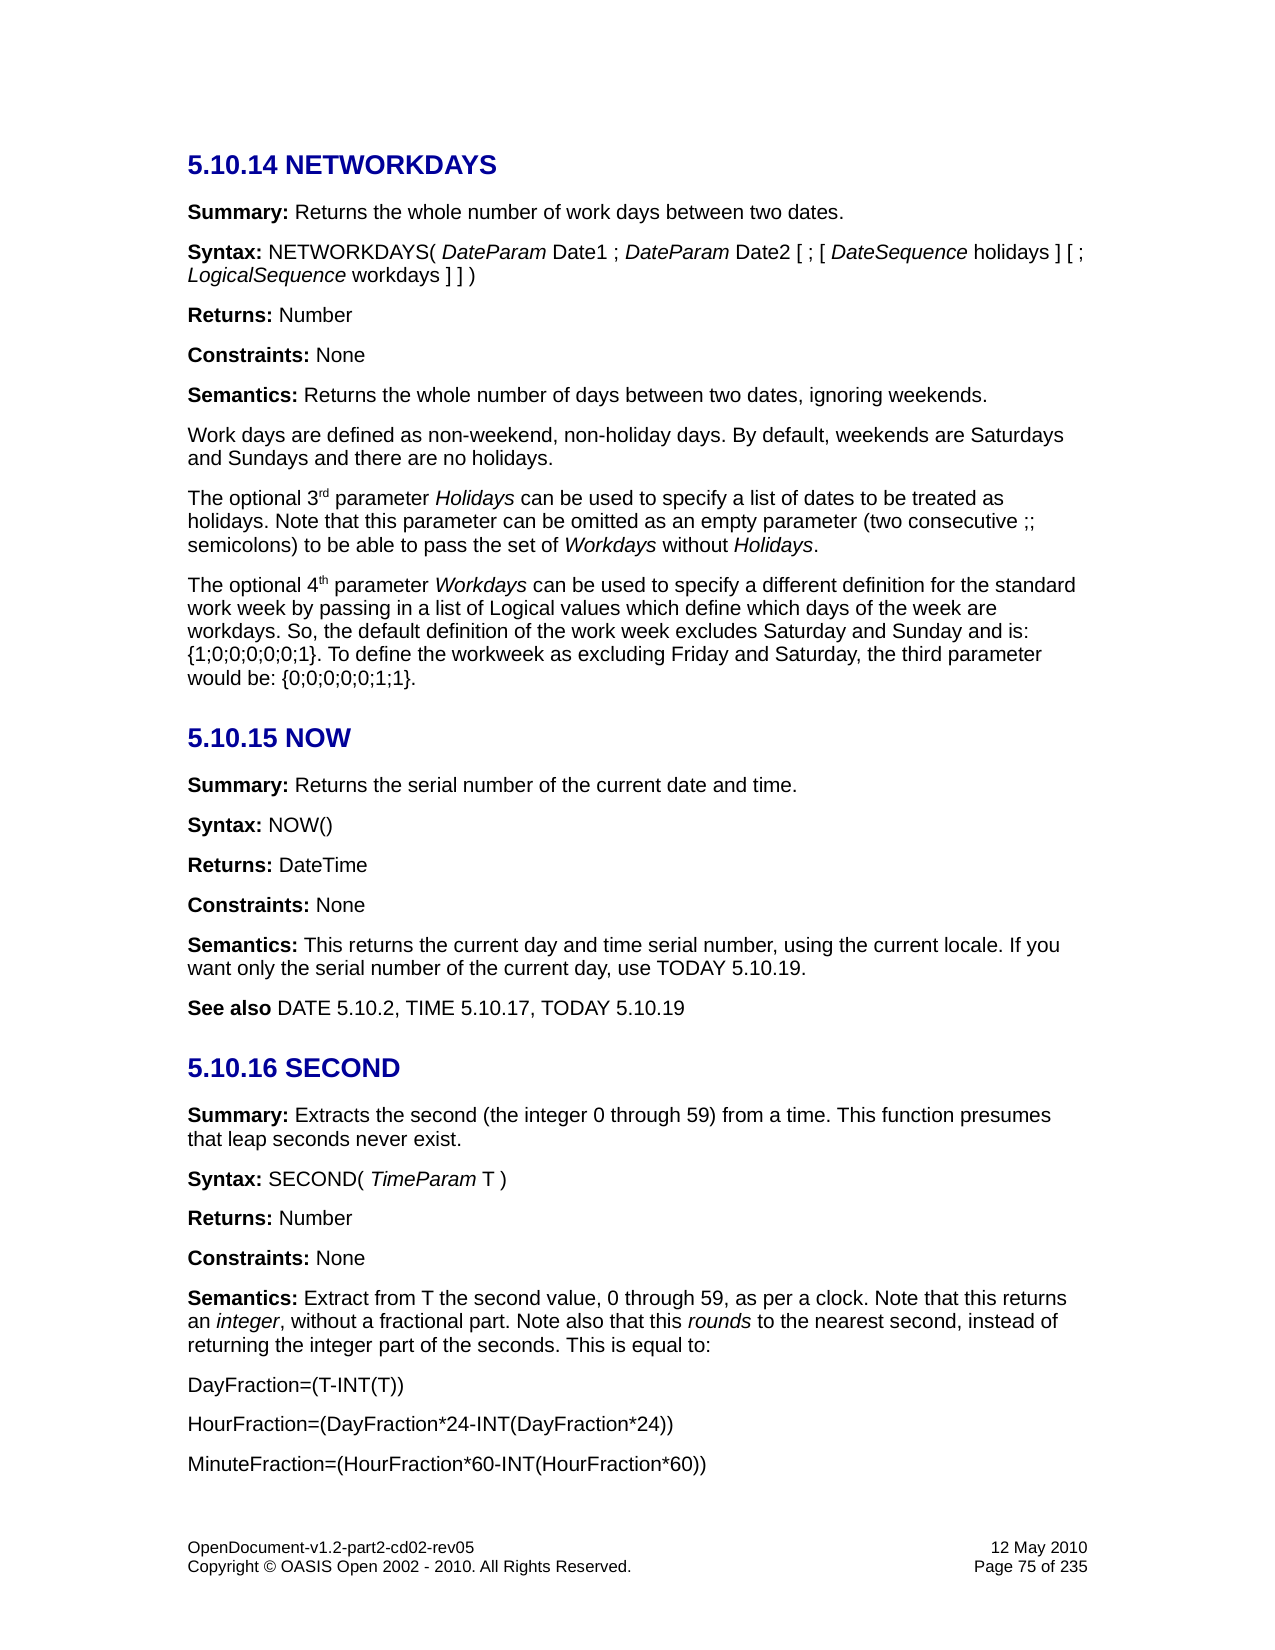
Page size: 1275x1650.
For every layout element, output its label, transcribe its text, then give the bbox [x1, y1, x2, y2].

text Syntax: NOW() [187, 814, 1088, 837]
text Constraints: None [187, 1247, 1088, 1270]
text Summary: Returns the serial number of the current date and time. [187, 774, 1088, 797]
text Semantics: Extract from T the second value, 0 through 59, as per a clock. Note that this returns an integer, without a fractional part. Note also that this rounds to the nearest second, instead of returning the integer part of the seconds. This is equal to: [187, 1287, 1088, 1357]
text Work days are defined as non-weekend, non-holiday days. By default, weekends are Saturdays and Sundays and there are no holidays. [187, 424, 1088, 470]
text Constraints: None [187, 893, 1088, 917]
text The optional 3rd parameter Holidays can be used to specify a list of dates to be treated as holidays. Note that this parameter can be omitted as an empty parameter (two consecutive ;; semicolons) to be able to pass the set of Workdays without Holidays. [187, 487, 1088, 557]
text See also DATE 5.10.2, TIME 5.10.17, TODAY 5.10.19 [187, 996, 1088, 1020]
text MinuteFraction=(HourFraction*60-INT(HourFraction*60)) [187, 1453, 1088, 1476]
text Summary: Returns the whole number of work days between two dates. [187, 201, 1088, 224]
text The optional 4th parameter Workdays can be used to specify a different definition for the standard work week by passing in a list of Logical values which define which days of the week are workdays. So, the default definition of the work week excludes Saturday and Sunday and is: {1;0;0;0;0;0;1}. To define the workweek as excluding Friday and Saturday, the third parameter would be: {0;0;0;0;0;1;1}. [187, 573, 1088, 689]
text Constraints: None [187, 344, 1088, 367]
text Semantics: This returns the current day and time serial number, using the current locale. If you want only the serial number of the current day, use TODAY 5.10.19. [187, 933, 1088, 980]
text Returns: DateTime [187, 853, 1088, 877]
subtitle NETWORKDAYS [187, 150, 1088, 180]
text HourFraction=(DayFraction*24-INT(DayFraction*24)) [187, 1413, 1088, 1436]
text Syntax: SECOND( TimeParam T ) [187, 1167, 1088, 1190]
text Syntax: NETWORKDAYS( DateParam Date1 ; DateParam Date2 [ ; [ DateSequence holidays ] [ ; LogicalSequence workdays ] ] ) [187, 241, 1088, 287]
subtitle NOW [187, 723, 1088, 753]
subtitle SECOND [187, 1053, 1088, 1083]
text Returns: Number [187, 304, 1088, 327]
text Returns: Number [187, 1207, 1088, 1230]
text Summary: Extracts the second (the integer 0 through 59) from a time. This function presumes that leap seconds never exist. [187, 1104, 1088, 1151]
text DayFraction=(T-INT(T)) [187, 1373, 1088, 1396]
text Semantics: Returns the whole number of days between two dates, ignoring weekends. [187, 384, 1088, 407]
